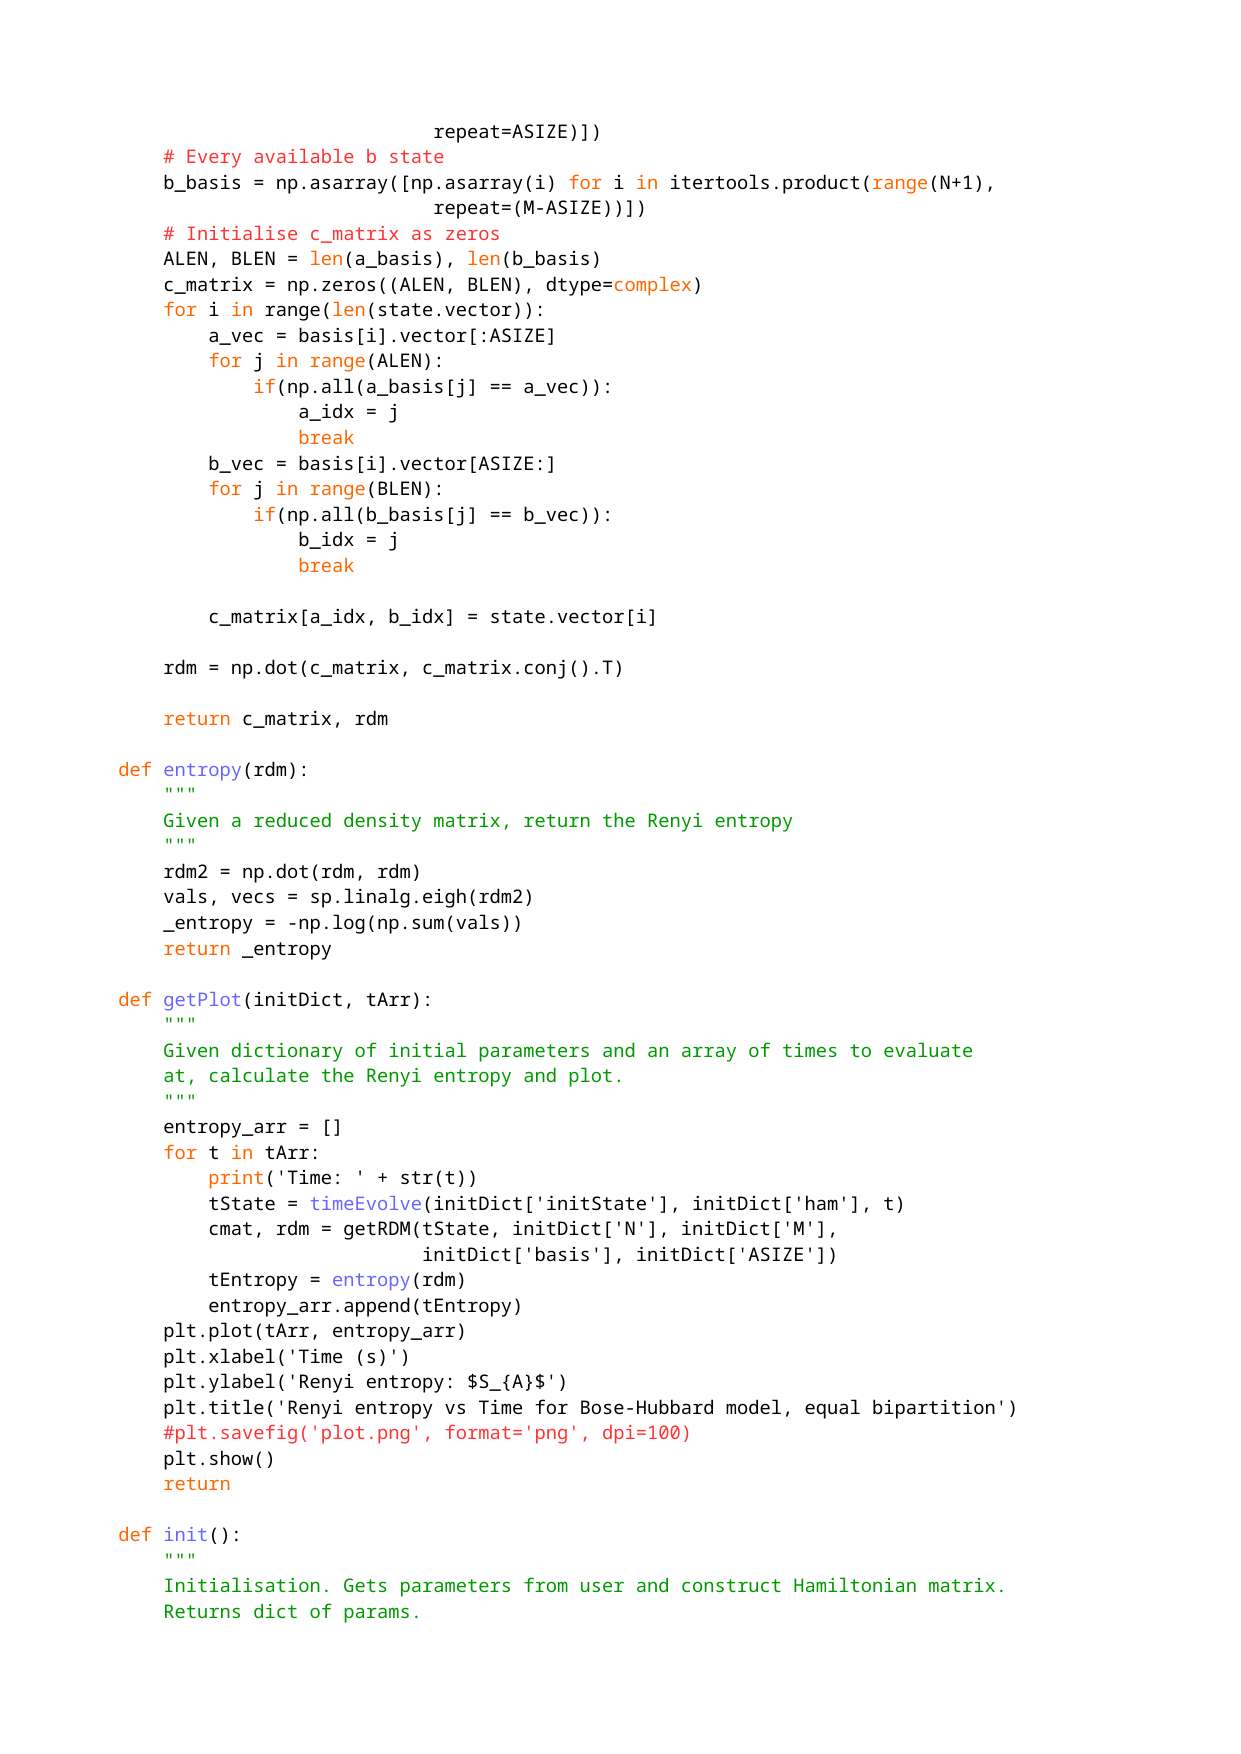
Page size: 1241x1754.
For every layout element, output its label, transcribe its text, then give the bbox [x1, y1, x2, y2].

text """ [118, 1011, 1122, 1037]
text rdm2 = np.dot(rdm, rdm) [118, 858, 1122, 884]
text for j in range(BLEN): [118, 475, 1122, 501]
text plt.xlabel('Time (s)') [118, 1343, 1122, 1369]
text if(np.all(b_basis[j] == b_vec)): [118, 501, 1122, 526]
text Initialisation. Gets parameters from user and construct Hamiltonian matrix. [118, 1573, 1122, 1598]
text break [118, 424, 1122, 450]
text plt.plot(tArr, entropy_arr) [118, 1318, 1122, 1343]
text c_matrix[a_idx, b_idx] = state.vector[i] [118, 603, 1122, 628]
text # Every available b state [118, 144, 1122, 169]
text for t in tArr: [118, 1139, 1122, 1164]
text ALEN, BLEN = len(a_basis), len(b_basis) [118, 246, 1122, 271]
text for j in range(ALEN): [118, 348, 1122, 373]
text b_vec = basis[i].vector[ASIZE:] [118, 450, 1122, 475]
text b_idx = j [118, 526, 1122, 552]
text plt.show() [118, 1445, 1122, 1471]
text plt.title('Renyi entropy vs Time for Bose-Hubbard model, equal bipartition') [118, 1394, 1122, 1420]
text """ [118, 782, 1122, 807]
text vals, vecs = sp.linalg.eigh(rdm2) [118, 884, 1122, 909]
text return _entropy [118, 935, 1122, 960]
text print('Time: ' + str(t)) [118, 1164, 1122, 1190]
text _entropy = -np.log(np.sum(vals)) [118, 909, 1122, 935]
text entropy_arr.append(tEntropy) [118, 1292, 1122, 1318]
text entropy_arr = [] [118, 1113, 1122, 1139]
text a_vec = basis[i].vector[:ASIZE] [118, 322, 1122, 348]
text for i in range(len(state.vector)): [118, 297, 1122, 322]
text tState = timeEvolve(initDict['initState'], initDict['ham'], t) [118, 1190, 1122, 1216]
text tEntropy = entropy(rdm) [118, 1267, 1122, 1292]
text Given dictionary of initial parameters and an array of times to evaluate [118, 1037, 1122, 1062]
text """ [118, 1547, 1122, 1573]
text repeat=ASIZE)]) [118, 118, 1122, 144]
text break [118, 552, 1122, 577]
text Returns dict of params. [118, 1598, 1122, 1624]
text c_matrix = np.zeros((ALEN, BLEN), dtype=complex) [118, 271, 1122, 297]
text plt.ylabel('Renyi entropy: $S_{A}$') [118, 1369, 1122, 1394]
text return [118, 1471, 1122, 1496]
text b_basis = np.asarray([np.asarray(i) for i in itertools.product(range(N+1), [118, 169, 1122, 195]
text at, calculate the Renyi entropy and plot. [118, 1062, 1122, 1088]
text def entropy(rdm): [118, 756, 1122, 782]
text repeat=(M-ASIZE))]) [118, 195, 1122, 220]
text """ [118, 1088, 1122, 1113]
text """ [118, 833, 1122, 858]
text cmat, rdm = getRDM(tState, initDict['N'], initDict['M'], [118, 1216, 1122, 1241]
text def init(): [118, 1522, 1122, 1547]
text def getPlot(initDict, tArr): [118, 986, 1122, 1011]
text #plt.savefig('plot.png', format='png', dpi=100) [118, 1420, 1122, 1445]
text a_idx = j [118, 399, 1122, 424]
text if(np.all(a_basis[j] == a_vec)): [118, 373, 1122, 399]
text # Initialise c_matrix as zeros [118, 220, 1122, 246]
text return c_matrix, rdm [118, 705, 1122, 731]
text initDict['basis'], initDict['ASIZE']) [118, 1241, 1122, 1267]
text rdm = np.dot(c_matrix, c_matrix.conj().T) [118, 654, 1122, 679]
text Given a reduced density matrix, return the Renyi entropy [118, 807, 1122, 833]
